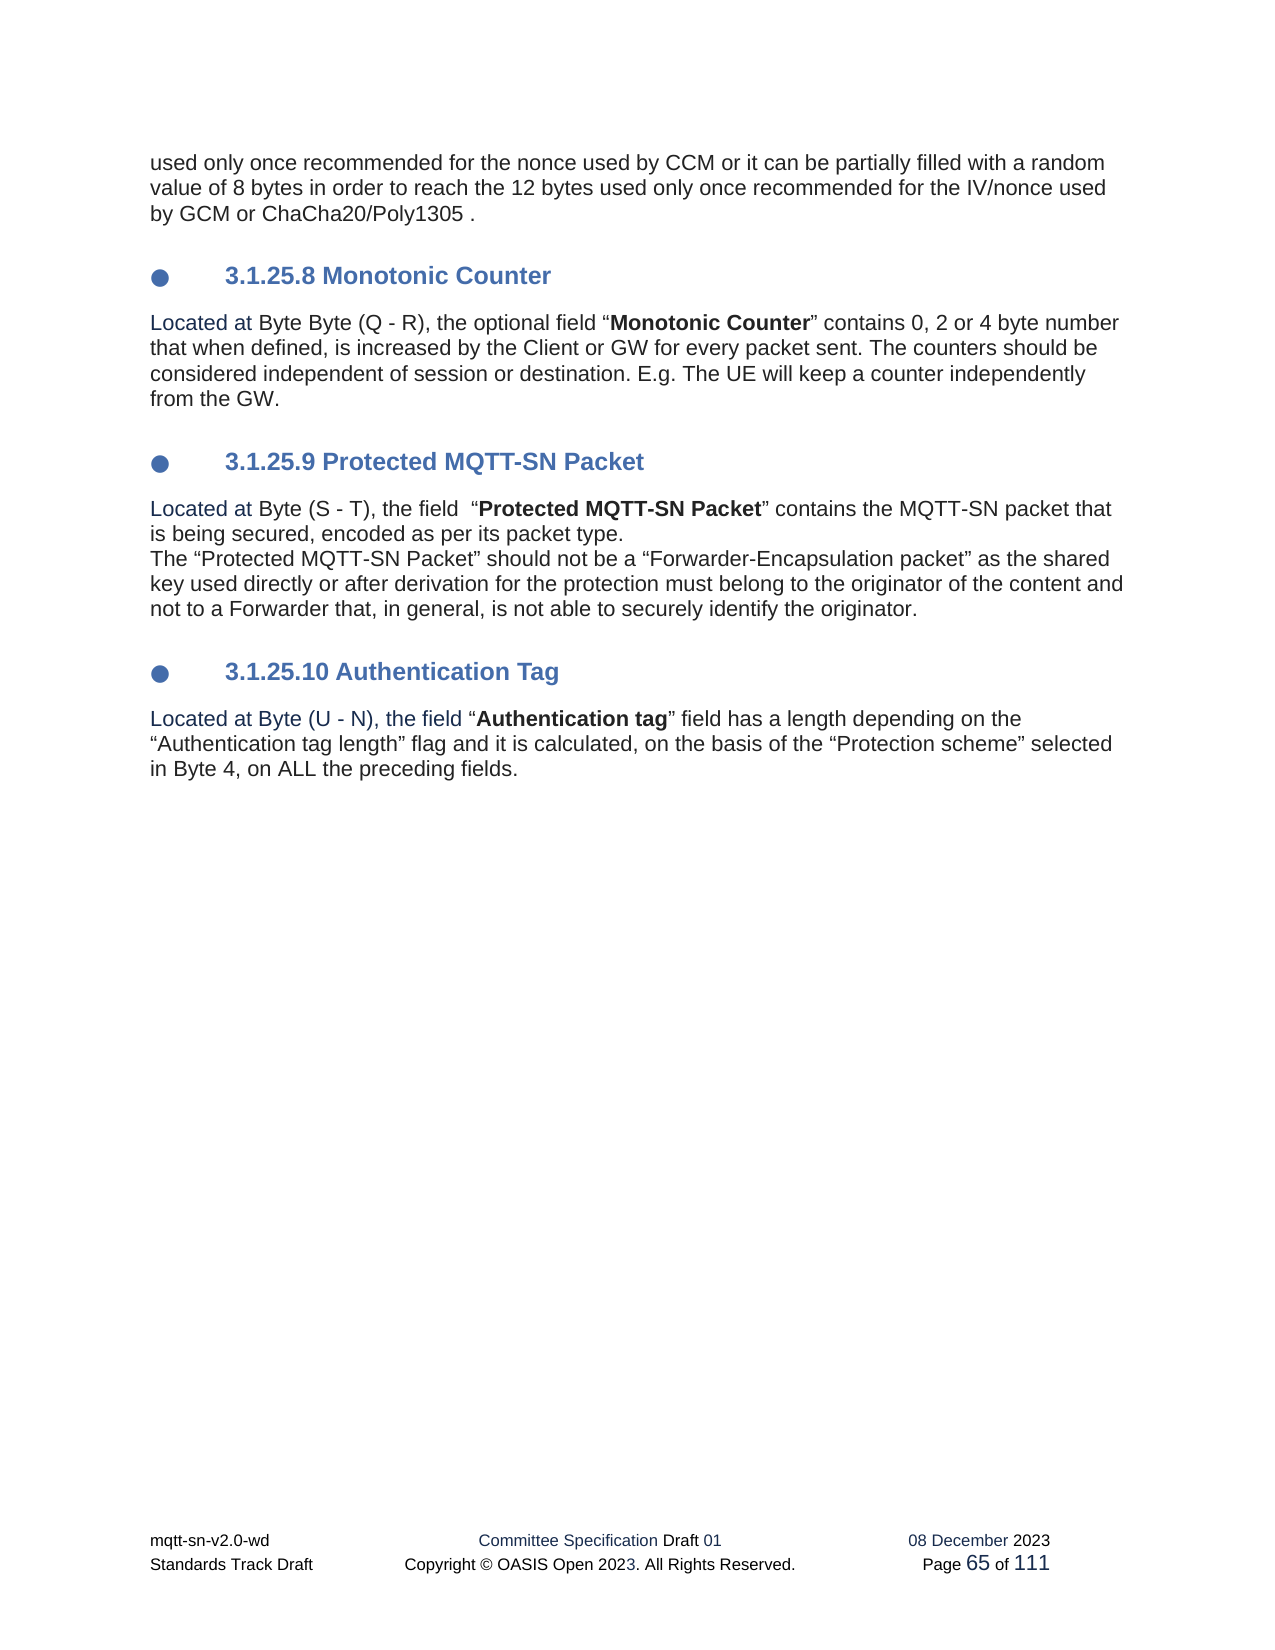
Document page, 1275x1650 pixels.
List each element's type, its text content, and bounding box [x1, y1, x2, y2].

subtitle 3.1.25.8 Monotonic Counter [150, 251, 1124, 298]
text Located at Byte (U - N), the field “Authentication tag” field has a length depending on the “Authentication tag length” flag and it is calculated, on the basis of the “Protection scheme” selected in Byte 4, on ALL the preceding fields. [150, 706, 1124, 782]
text Located at Byte (S - T), the field “Protected MQTT-SN Packet” contains the MQTT-SN packet that is being secured, encoded as per its packet type. [150, 495, 1124, 546]
text used only once recommended for the nonce used by CCM or it can be partially filled with a random value of 8 bytes in order to reach the 12 bytes used only once recommended for the IV/nonce used by GCM or ChaCha20/Poly1305 . [150, 150, 1124, 226]
text Located at Byte Byte (Q - R), the optional field “Monotonic Counter” contains 0, 2 or 4 byte number that when defined, is increased by the Client or GW for every packet sent. The counters should be considered independent of session or destination. E.g. The UE will keep a counter independently from the GW. [150, 310, 1124, 411]
text The “Protected MQTT-SN Packet” should not be a “Forwarder-Encapsulation packet” as the shared key used directly or after derivation for the protection must belong to the originator of the content and not to a Forwarder that, in general, is not able to securely identify the originator. [150, 546, 1124, 621]
subtitle 3.1.25.9 Protected MQTT-SN Packet [150, 436, 1124, 483]
subtitle 3.1.25.10 Authentication Tag [150, 646, 1124, 693]
